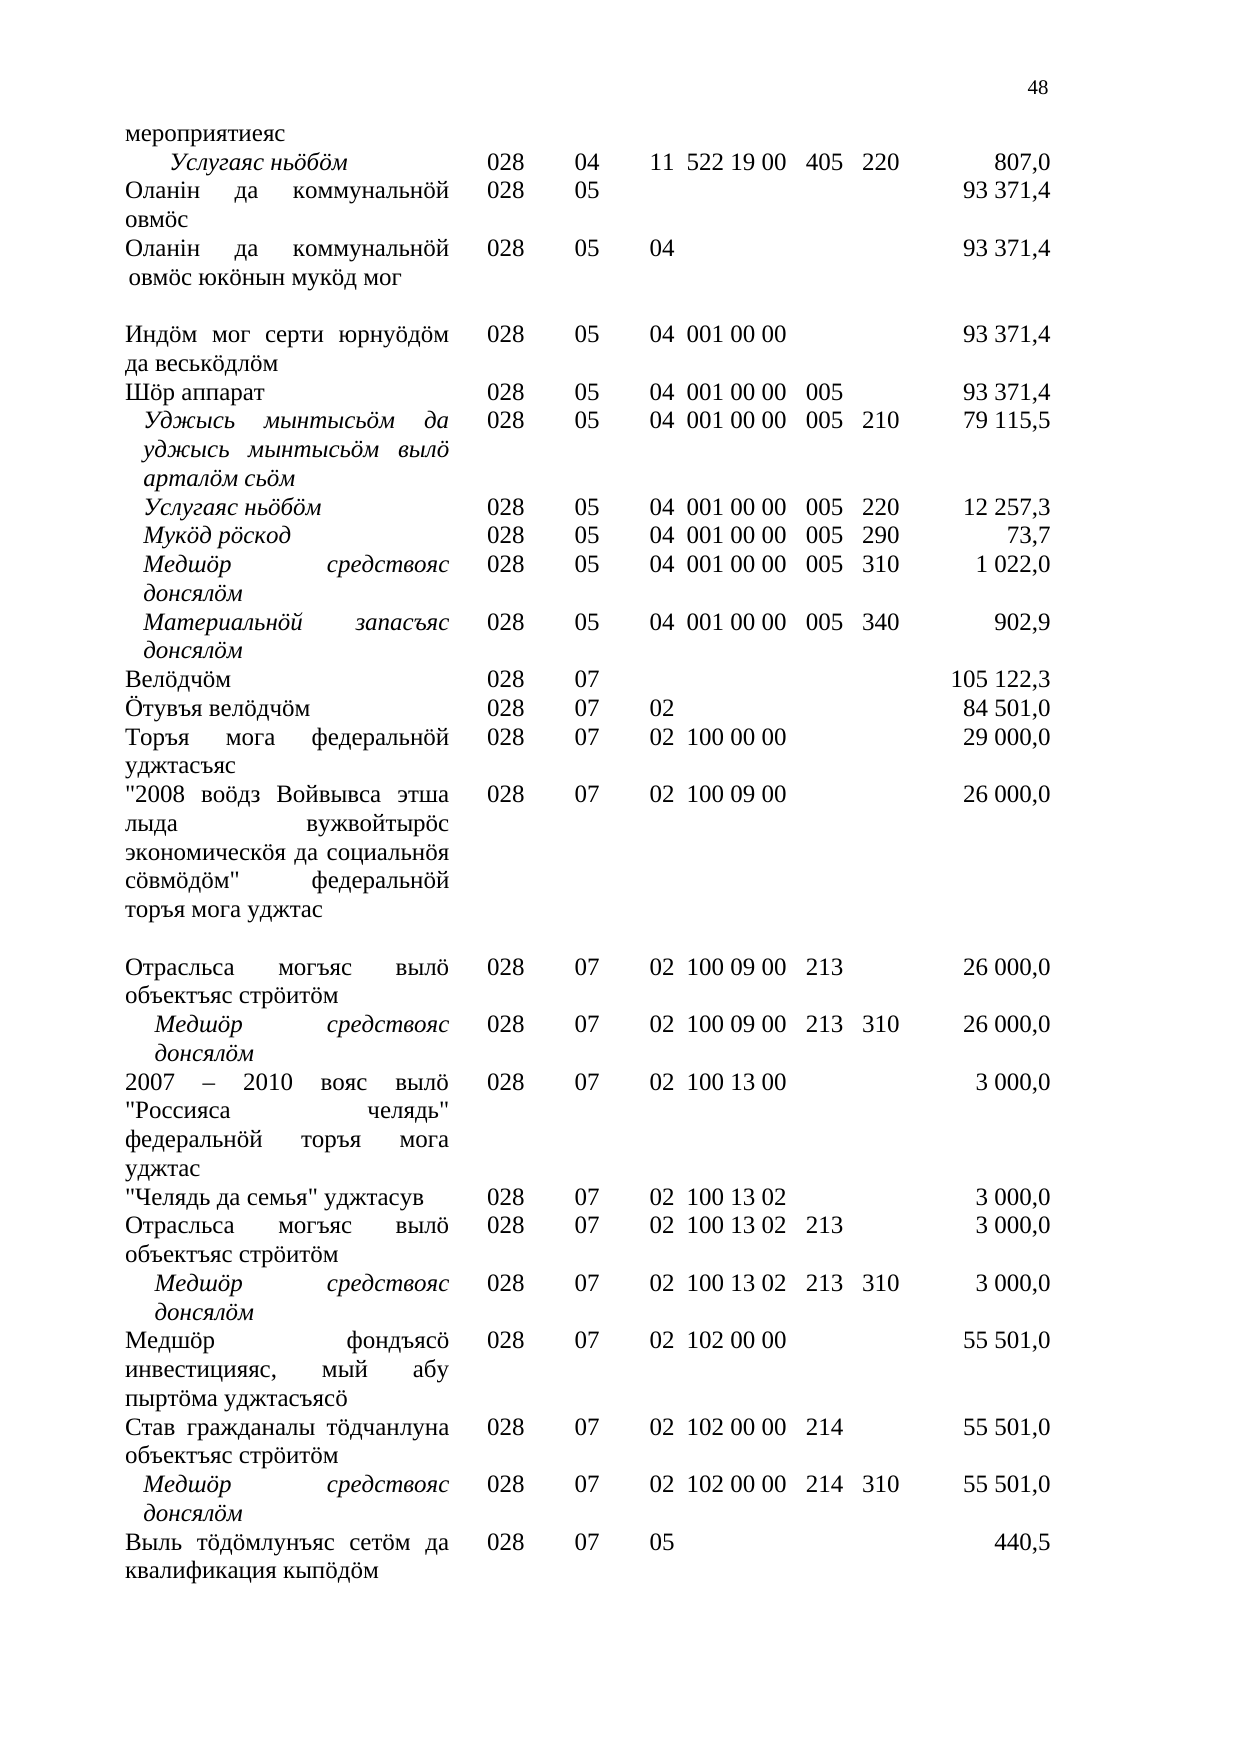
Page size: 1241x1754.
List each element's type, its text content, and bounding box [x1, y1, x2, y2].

table_cell [849, 664, 905, 693]
table_cell [793, 1182, 849, 1211]
table_cell 028 [455, 176, 530, 233]
table_cell 028 [455, 233, 530, 319]
table_cell 02 [605, 1211, 680, 1268]
table_cell [793, 176, 849, 233]
table_cell 1 022,0 [905, 549, 1056, 607]
table_cell 807,0 [905, 147, 1056, 176]
table_cell [849, 779, 905, 952]
table_cell 3 000,0 [905, 1182, 1056, 1211]
table_cell 102 00 00 [680, 1412, 793, 1469]
table_cell Оланiн да коммунальнöй овмöс [119, 176, 455, 233]
table_cell 02 [605, 1326, 680, 1412]
table_cell 405 [793, 147, 849, 176]
table_cell 214 [793, 1412, 849, 1469]
table_cell 29 000,0 [905, 722, 1056, 779]
table_cell 07 [530, 1182, 605, 1211]
table_cell Медшöр средствояс донсялöм [119, 1268, 455, 1326]
table_cell 028 [455, 1469, 530, 1527]
table_cell 440,5 [905, 1527, 1056, 1584]
table_cell 3 000,0 [905, 1067, 1056, 1182]
table_cell 02 [605, 779, 680, 952]
table_cell Медшöр средствояс донсялöм [119, 549, 455, 607]
table_cell 05 [530, 319, 605, 377]
table_cell Оланiн да коммунальнöй овмöс юкöнын мукöд мог [119, 233, 455, 319]
table_cell [680, 118, 793, 147]
table_cell 05 [530, 607, 605, 664]
table_cell 028 [455, 664, 530, 693]
table_cell 02 [605, 1009, 680, 1067]
table_cell 220 [849, 492, 905, 521]
table_cell 028 [455, 693, 530, 722]
table_cell Индöм мог серти юрнуöдöм да веськöдлöм [119, 319, 455, 377]
table_cell 07 [530, 1412, 605, 1469]
table_cell 02 [605, 722, 680, 779]
table_cell Материальнöй запасъяс донсялöм [119, 607, 455, 664]
table_cell мероприятиеяс [119, 118, 455, 147]
table_cell 04 [605, 319, 680, 377]
table_cell [849, 1182, 905, 1211]
table_cell 3 000,0 [905, 1268, 1056, 1326]
table_cell [849, 1527, 905, 1584]
table_cell 05 [530, 176, 605, 233]
table_cell 028 [455, 779, 530, 952]
table_cell 07 [530, 1326, 605, 1412]
table_cell 05 [530, 406, 605, 492]
table_cell 102 00 00 [680, 1326, 793, 1412]
table_cell 028 [455, 607, 530, 664]
table_cell 07 [530, 693, 605, 722]
table_cell 001 00 00 [680, 607, 793, 664]
table_cell 07 [530, 1067, 605, 1182]
table_cell 102 00 00 [680, 1469, 793, 1527]
table_cell 005 [793, 607, 849, 664]
table_cell 04 [605, 607, 680, 664]
table_cell 04 [605, 377, 680, 406]
table_cell [680, 176, 793, 233]
table_cell 028 [455, 1268, 530, 1326]
table_cell 100 09 00 [680, 1009, 793, 1067]
table_cell 100 13 02 [680, 1268, 793, 1326]
table_cell [680, 1527, 793, 1584]
table_cell 902,9 [905, 607, 1056, 664]
table_cell 028 [455, 1527, 530, 1584]
table_cell [849, 722, 905, 779]
table_cell 04 [605, 521, 680, 549]
table_cell [455, 118, 530, 147]
table_cell [849, 1211, 905, 1268]
table_cell 79 115,5 [905, 406, 1056, 492]
table_cell Медшöр средствояс донсялöм [119, 1469, 455, 1527]
table_cell Уджысь мынтысьöм да уджысь мынтысьöм вылö арталöм сьöм [119, 406, 455, 492]
table_cell 07 [530, 1009, 605, 1067]
table_cell [849, 1326, 905, 1412]
table_cell 005 [793, 492, 849, 521]
table_cell 100 00 00 [680, 722, 793, 779]
table_cell 02 [605, 952, 680, 1009]
table_cell 310 [849, 1469, 905, 1527]
table_cell 04 [605, 233, 680, 319]
table_cell 07 [530, 779, 605, 952]
table_cell 001 00 00 [680, 377, 793, 406]
table_cell [849, 118, 905, 147]
table_cell 02 [605, 1469, 680, 1527]
table_cell 05 [530, 492, 605, 521]
table_cell 028 [455, 952, 530, 1009]
table_cell 001 00 00 [680, 492, 793, 521]
table_cell 028 [455, 1412, 530, 1469]
table_cell 310 [849, 1009, 905, 1067]
table_cell 93 371,4 [905, 319, 1056, 377]
table_cell 07 [530, 722, 605, 779]
table_cell 001 00 00 [680, 319, 793, 377]
table_cell 05 [530, 377, 605, 406]
table_cell 001 00 00 [680, 406, 793, 492]
table_cell Торъя мога федеральнöй уджтасъяс [119, 722, 455, 779]
table_cell 005 [793, 521, 849, 549]
table_cell 005 [793, 549, 849, 607]
table_cell 12 257,3 [905, 492, 1056, 521]
table_cell "Челядь да семья" уджтасув [119, 1182, 455, 1211]
table_cell [680, 693, 793, 722]
table_cell [793, 233, 849, 319]
table_cell 05 [530, 521, 605, 549]
table_cell 55 501,0 [905, 1412, 1056, 1469]
table_cell 100 09 00 [680, 779, 793, 952]
table_cell 26 000,0 [905, 952, 1056, 1009]
table_cell Медшöр средствояс донсялöм [119, 1009, 455, 1067]
table_cell 07 [530, 952, 605, 1009]
table_cell [793, 1527, 849, 1584]
table_cell [849, 1067, 905, 1182]
table_cell 2007 – 2010 вояс вылö "Россияса челядь" федеральнöй торъя мога уджтас [119, 1067, 455, 1182]
table_cell Öтувъя велöдчöм [119, 693, 455, 722]
table_cell [605, 176, 680, 233]
table_cell Шöр аппарат [119, 377, 455, 406]
table_cell 02 [605, 1412, 680, 1469]
table_cell [680, 664, 793, 693]
table_cell [793, 1067, 849, 1182]
table_cell [793, 664, 849, 693]
table_cell 07 [530, 1527, 605, 1584]
table_cell 005 [793, 406, 849, 492]
table_cell 028 [455, 1211, 530, 1268]
table_cell 04 [530, 147, 605, 176]
table_cell 028 [455, 1067, 530, 1182]
table_cell 02 [605, 1067, 680, 1182]
table_cell [793, 1326, 849, 1412]
table_cell 340 [849, 607, 905, 664]
table_cell 028 [455, 521, 530, 549]
table_cell 05 [530, 549, 605, 607]
table_cell 105 122,3 [905, 664, 1056, 693]
table_cell [793, 693, 849, 722]
table_cell 04 [605, 406, 680, 492]
table_cell 11 [605, 147, 680, 176]
table_cell 028 [455, 549, 530, 607]
table_cell Услугаяс ньöбöм [119, 492, 455, 521]
table_cell 028 [455, 319, 530, 377]
table_cell 73,7 [905, 521, 1056, 549]
table_cell 522 19 00 [680, 147, 793, 176]
table_cell 001 00 00 [680, 549, 793, 607]
table_cell 93 371,4 [905, 233, 1056, 319]
table_cell Отрасльса могъяс вылö объектъяс стрöитöм [119, 1211, 455, 1268]
table_cell 028 [455, 1182, 530, 1211]
table_cell 07 [530, 1211, 605, 1268]
table_cell [849, 176, 905, 233]
table_cell 02 [605, 1182, 680, 1211]
table_cell [793, 118, 849, 147]
table_cell 93 371,4 [905, 377, 1056, 406]
table_cell 028 [455, 147, 530, 176]
table_cell 005 [793, 377, 849, 406]
table_cell 310 [849, 1268, 905, 1326]
table_cell 213 [793, 1268, 849, 1326]
table_cell [605, 664, 680, 693]
table_cell 26 000,0 [905, 779, 1056, 952]
table_cell Отрасльса могъяс вылö объектъяс стрöитöм [119, 952, 455, 1009]
table_cell [530, 118, 605, 147]
table_cell 214 [793, 1469, 849, 1527]
table_cell 100 13 02 [680, 1211, 793, 1268]
table_cell [793, 722, 849, 779]
table_cell [905, 118, 1056, 147]
table_cell 213 [793, 1211, 849, 1268]
table_cell 028 [455, 1009, 530, 1067]
table_cell [849, 693, 905, 722]
table_cell "2008 воöдз Войвывса этша лыда вужвойтырöс экономическöя да социальнöя сöвмöдöм" федеральнöй торъя мога уджтас [119, 779, 455, 952]
table_cell 100 13 02 [680, 1182, 793, 1211]
table_cell 07 [530, 1268, 605, 1326]
table_cell 028 [455, 492, 530, 521]
table_cell 04 [605, 549, 680, 607]
table_cell Мукöд рöскод [119, 521, 455, 549]
table_cell [849, 319, 905, 377]
table_cell 05 [605, 1527, 680, 1584]
table_cell 55 501,0 [905, 1469, 1056, 1527]
table_cell Велöдчöм [119, 664, 455, 693]
table_cell [849, 1412, 905, 1469]
table_cell 100 13 00 [680, 1067, 793, 1182]
table_cell 310 [849, 549, 905, 607]
table_cell 07 [530, 1469, 605, 1527]
table_cell 26 000,0 [905, 1009, 1056, 1067]
table_cell [793, 319, 849, 377]
table_cell 02 [605, 693, 680, 722]
table_cell [849, 377, 905, 406]
table_cell 55 501,0 [905, 1326, 1056, 1412]
table_cell Услугаяс ньöбöм [119, 147, 455, 176]
table_cell 213 [793, 1009, 849, 1067]
table_cell 05 [530, 233, 605, 319]
table_cell 028 [455, 406, 530, 492]
table_cell 001 00 00 [680, 521, 793, 549]
table_cell 220 [849, 147, 905, 176]
table_cell 84 501,0 [905, 693, 1056, 722]
table_cell 028 [455, 1326, 530, 1412]
table_cell 028 [455, 722, 530, 779]
table_cell 213 [793, 952, 849, 1009]
table_cell 028 [455, 377, 530, 406]
table_cell Став гражданалы тöдчан­луна объектъяс стрöитöм [119, 1412, 455, 1469]
table_cell 02 [605, 1268, 680, 1326]
table_cell 100 09 00 [680, 952, 793, 1009]
table_cell [849, 952, 905, 1009]
table_cell 290 [849, 521, 905, 549]
table_cell [680, 233, 793, 319]
table_cell 3 000,0 [905, 1211, 1056, 1268]
table_cell Выль тöдöмлунъяс сетöм да квалификация кыпöдöм [119, 1527, 455, 1584]
table_cell 210 [849, 406, 905, 492]
table_cell Медшöр фондъясö инвестицияяс, мый абу пыртöма уджтасъясö [119, 1326, 455, 1412]
table_cell 04 [605, 492, 680, 521]
table_cell 93 371,4 [905, 176, 1056, 233]
table_cell [605, 118, 680, 147]
table_cell [793, 779, 849, 952]
table_cell [849, 233, 905, 319]
table_cell 07 [530, 664, 605, 693]
